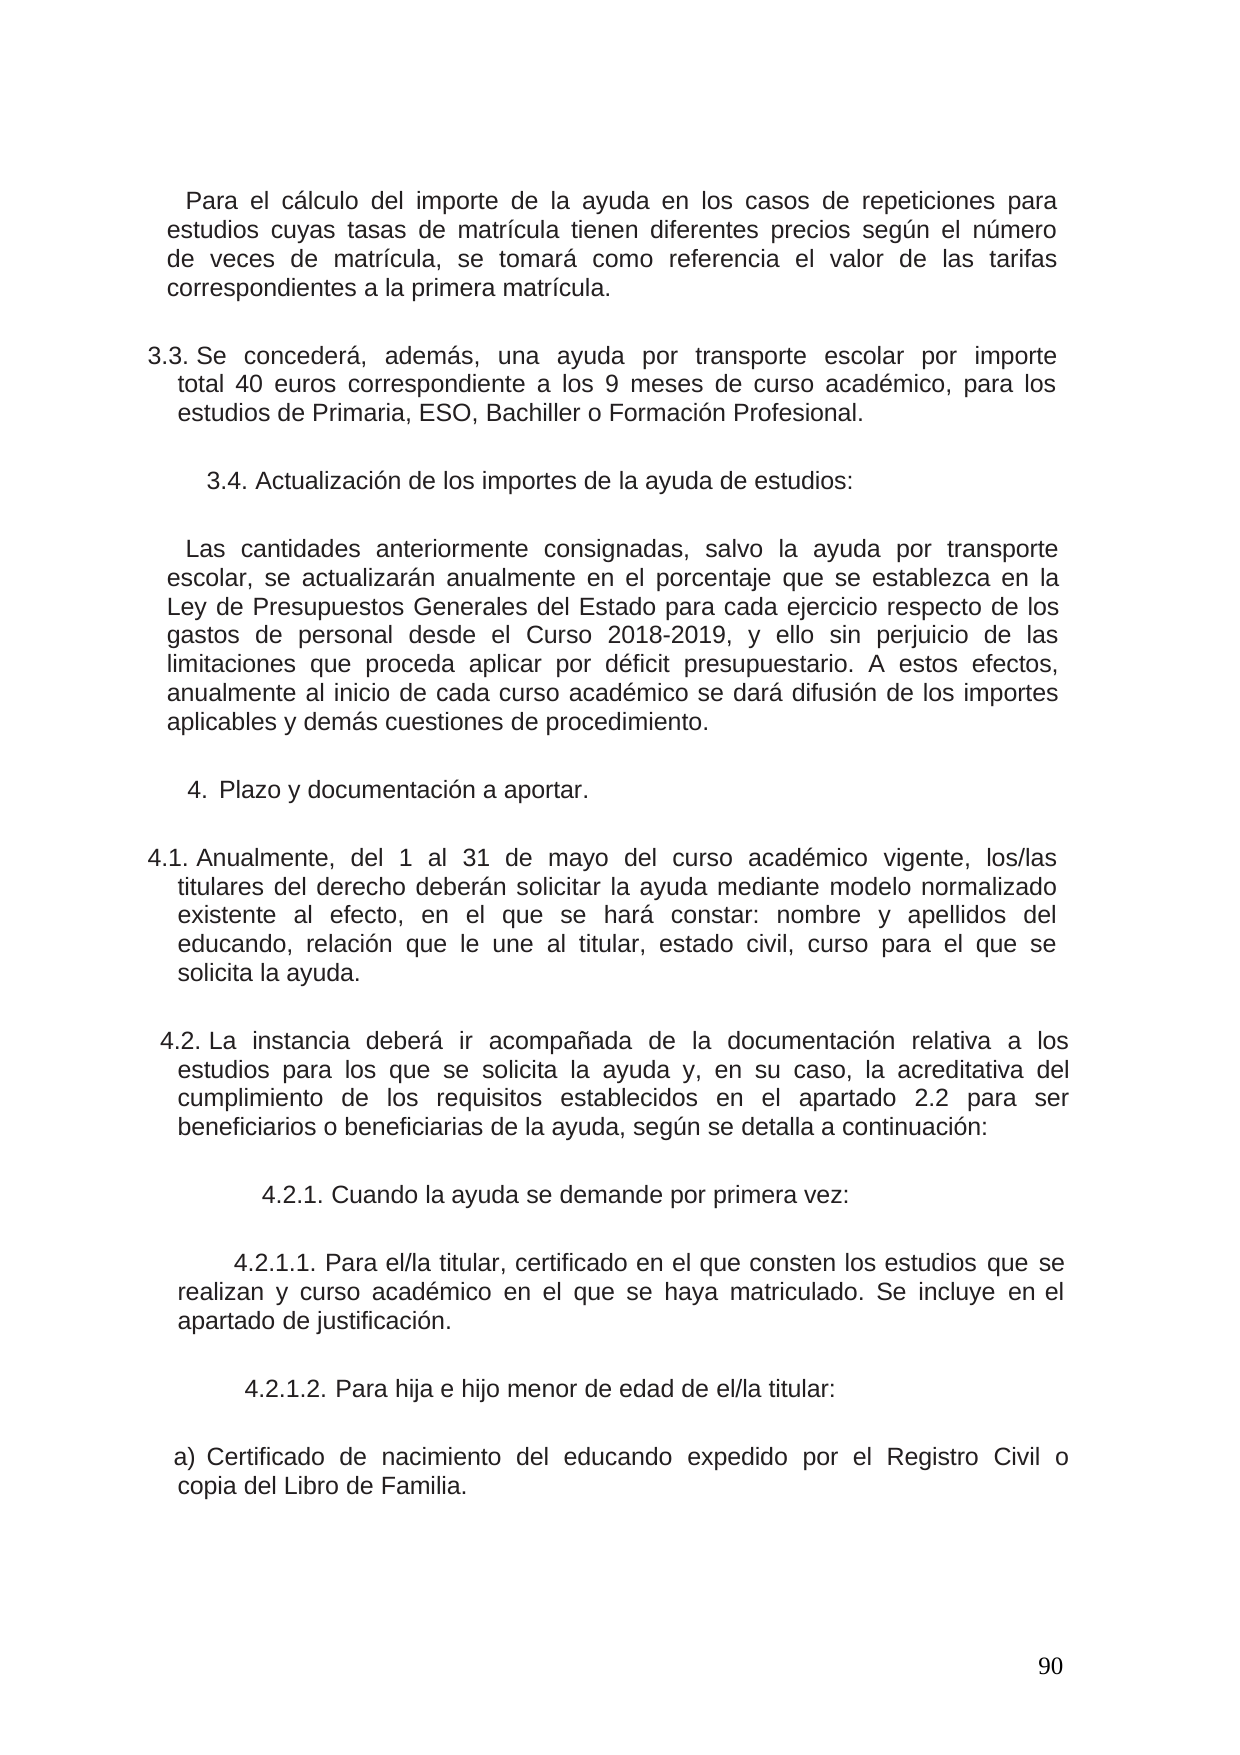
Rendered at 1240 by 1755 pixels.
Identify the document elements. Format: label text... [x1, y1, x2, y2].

list La instancia deberá ir acompañada de la documentación relativa a los estudios para los que se solicita la ayuda y, en su caso, la acreditativa del cumplimiento de los requisitos establecidos en el apartado 2.2 para ser beneficiarios o beneficiarias de la ayuda, según se detalla a continuación: [167, 1026, 1069, 1141]
text Para el cálculo del importe de la ayuda en los casos de repeticiones para estudios cuyas tasas de matrícula tienen diferentes precios según el número de veces de matrícula, se tomará como referencia el valor de las tarifas correspondientes a la primera matrícula. [167, 186, 1057, 301]
list Anualmente, del 1 al 31 de mayo del curso académico vigente, los/las titulares del derecho deberán solicitar la ayuda mediante modelo normalizado existente al efecto, en el que se hará constar: nombre y apellidos del educando, relación que le une al titular, estado civil, curso para el que se solicita la ayuda. [167, 843, 1057, 987]
list Cuando la ayuda se demande por primera vez: [262, 1180, 1081, 1209]
list Se concederá, además, una ayuda por transporte escolar por importe total 40 euros correspondiente a los 9 meses de curso académico, para los estudios de Primaria, ESO, Bachiller o Formación Profesional. [167, 341, 1057, 427]
list Para el/la titular, certificado en el que consten los estudios que se realizan y curso académico en el que se haya matriculado. Se incluye en el apartado de justificación. [167, 1248, 1065, 1334]
list Plazo y documentación a aportar. [196, 775, 1081, 803]
list Actualización de los importes de la ayuda de estudios: [244, 466, 1081, 495]
list Para hija e hijo menor de edad de el/la titular: [325, 1374, 1081, 1402]
text Las cantidades anteriormente consignadas, salvo la ayuda por transporte escolar, se actualizarán anualmente en el porcentaje que se establezca en la Ley de Presupuestos Generales del Estado para cada ejercicio respecto de los gastos de personal desde el Curso 2018-2019, y ello sin perjuicio de las limitaciones que proceda aplicar por déficit presupuestario. A estos efectos, anualmente al inicio de cada curso académico se dará difusión de los importes aplicables y demás cuestiones de procedimiento. [167, 534, 1059, 736]
list Certificado de nacimiento del educando expedido por el Registro Civil o copia del Libro de Familia. [167, 1442, 1069, 1499]
